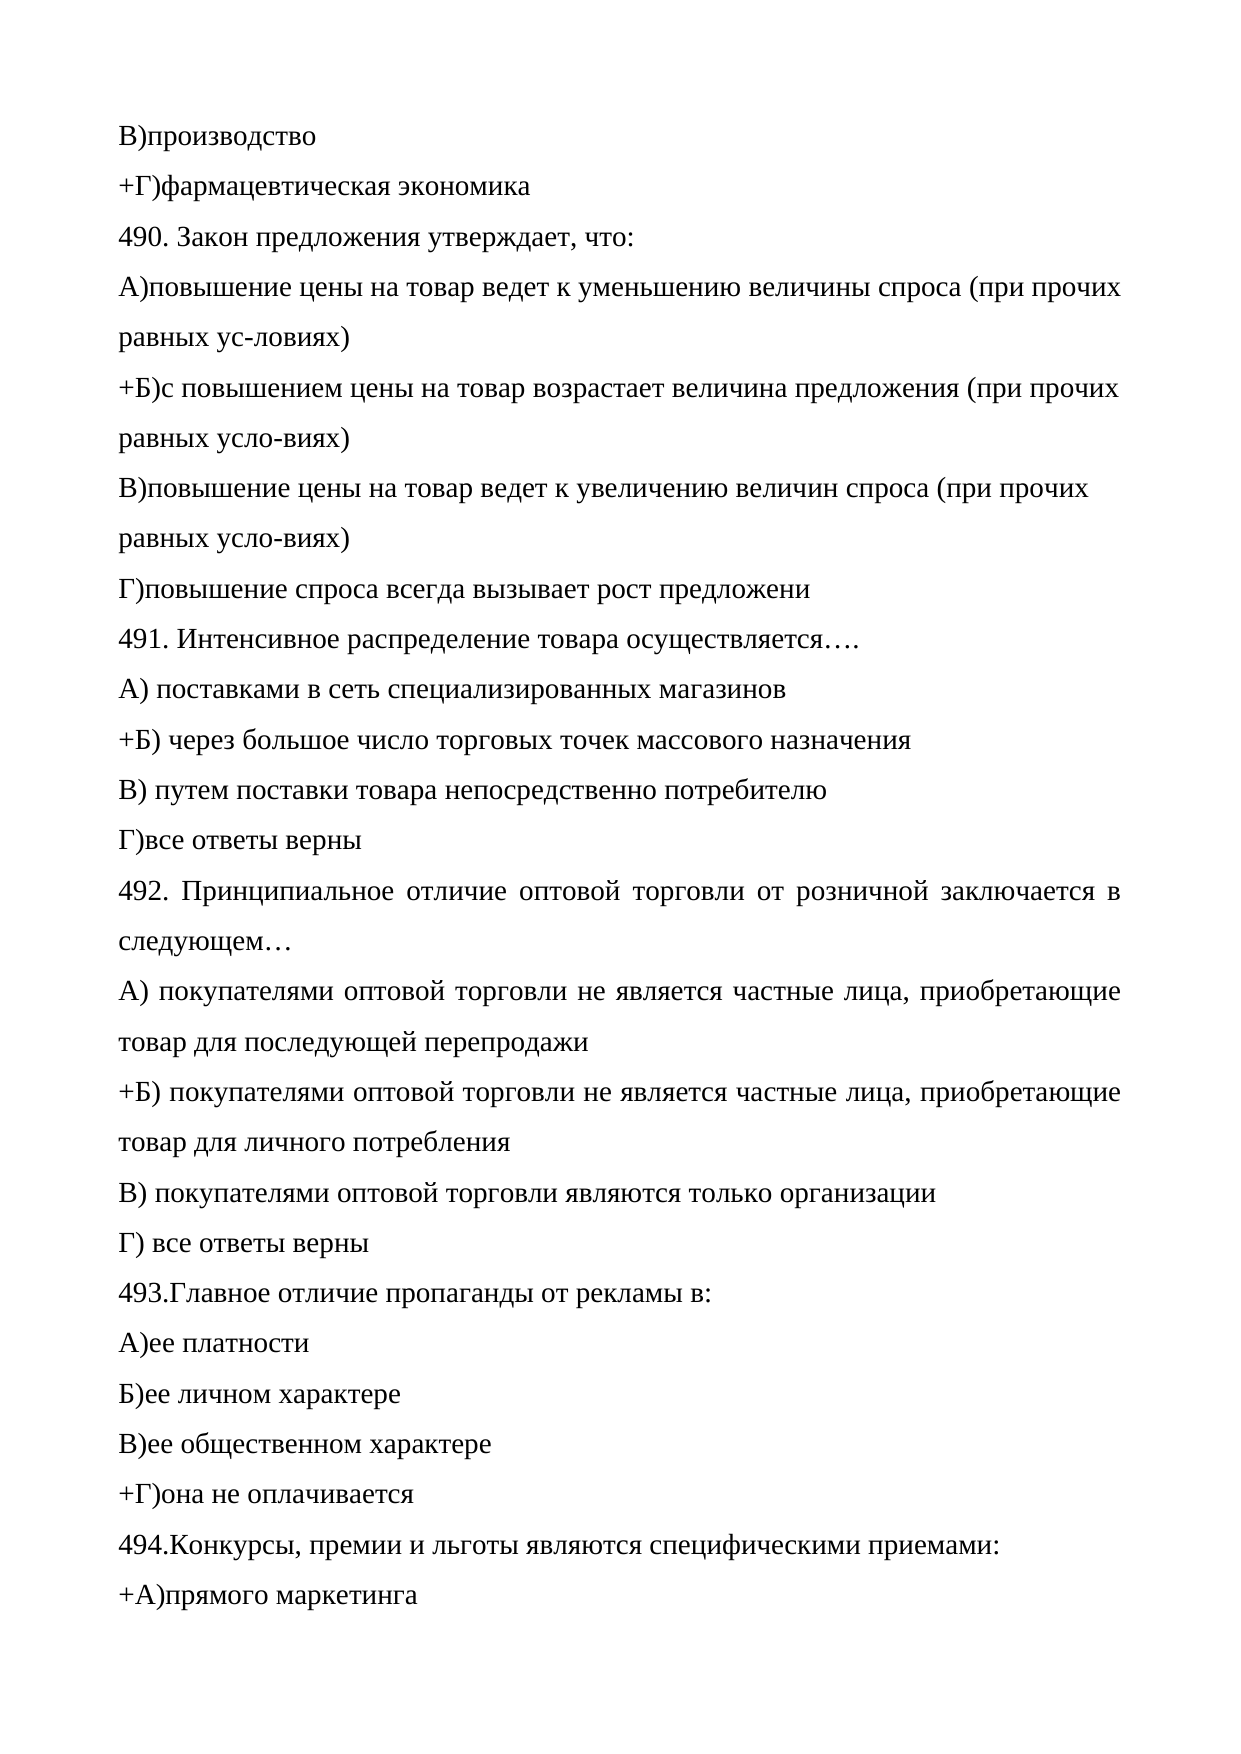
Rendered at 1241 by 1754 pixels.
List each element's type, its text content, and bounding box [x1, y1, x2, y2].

text +Б) покупателями оптовой торговли не является частные лица, приобретающие товар для личного потребления [118, 1074, 1122, 1158]
text А) поставками в сеть специализированных магазинов [118, 672, 1122, 705]
text +Г)фармацевтическая экономика [118, 168, 1122, 202]
text Б)ее личном характере [118, 1376, 1122, 1409]
text +Б)с повышением цены на товар возрастает величина предложения (при прочих равных усло-виях) [118, 370, 1122, 453]
text Г) все ответы верны [118, 1225, 1122, 1258]
text В)производство [118, 118, 1122, 152]
text Г)повышение спроса всегда вызывает рост предложени [118, 571, 1122, 604]
text В)ее общественном характере [118, 1426, 1122, 1460]
text В) путем поставки товара непосредственно потребителю [118, 772, 1122, 806]
text В) покупателями оптовой торговли являются только организации [118, 1175, 1122, 1208]
text +А)прямого маркетинга [118, 1577, 1122, 1611]
text 491. Интенсивное распределение товара осуществляется…. [118, 621, 1122, 655]
text 490. Закон предложения утверждает, что: [118, 219, 1122, 252]
text 494.Конкурсы, премии и льготы являются специфическими приемами: [118, 1527, 1122, 1560]
text +Б) через большое число торговых точек массового назначения [118, 722, 1122, 755]
text А)ее платности [118, 1326, 1122, 1359]
text 492. Принципиальное отличие оптовой торговли от розничной заключается в следующем… [118, 873, 1122, 957]
text +Г)она не оплачивается [118, 1477, 1122, 1510]
text В)повышение цены на товар ведет к увеличению величин спроса (при прочих равных усло-виях) [118, 470, 1122, 554]
text А) покупателями оптовой торговли не является частные лица, приобретающие товар для последующей перепродажи [118, 973, 1122, 1057]
text Г)все ответы верны [118, 822, 1122, 856]
text 493.Главное отличие пропаганды от рекламы в: [118, 1275, 1122, 1309]
text А)повышение цены на товар ведет к уменьшению величины спроса (при прочих равных ус-ловиях) [118, 269, 1122, 353]
